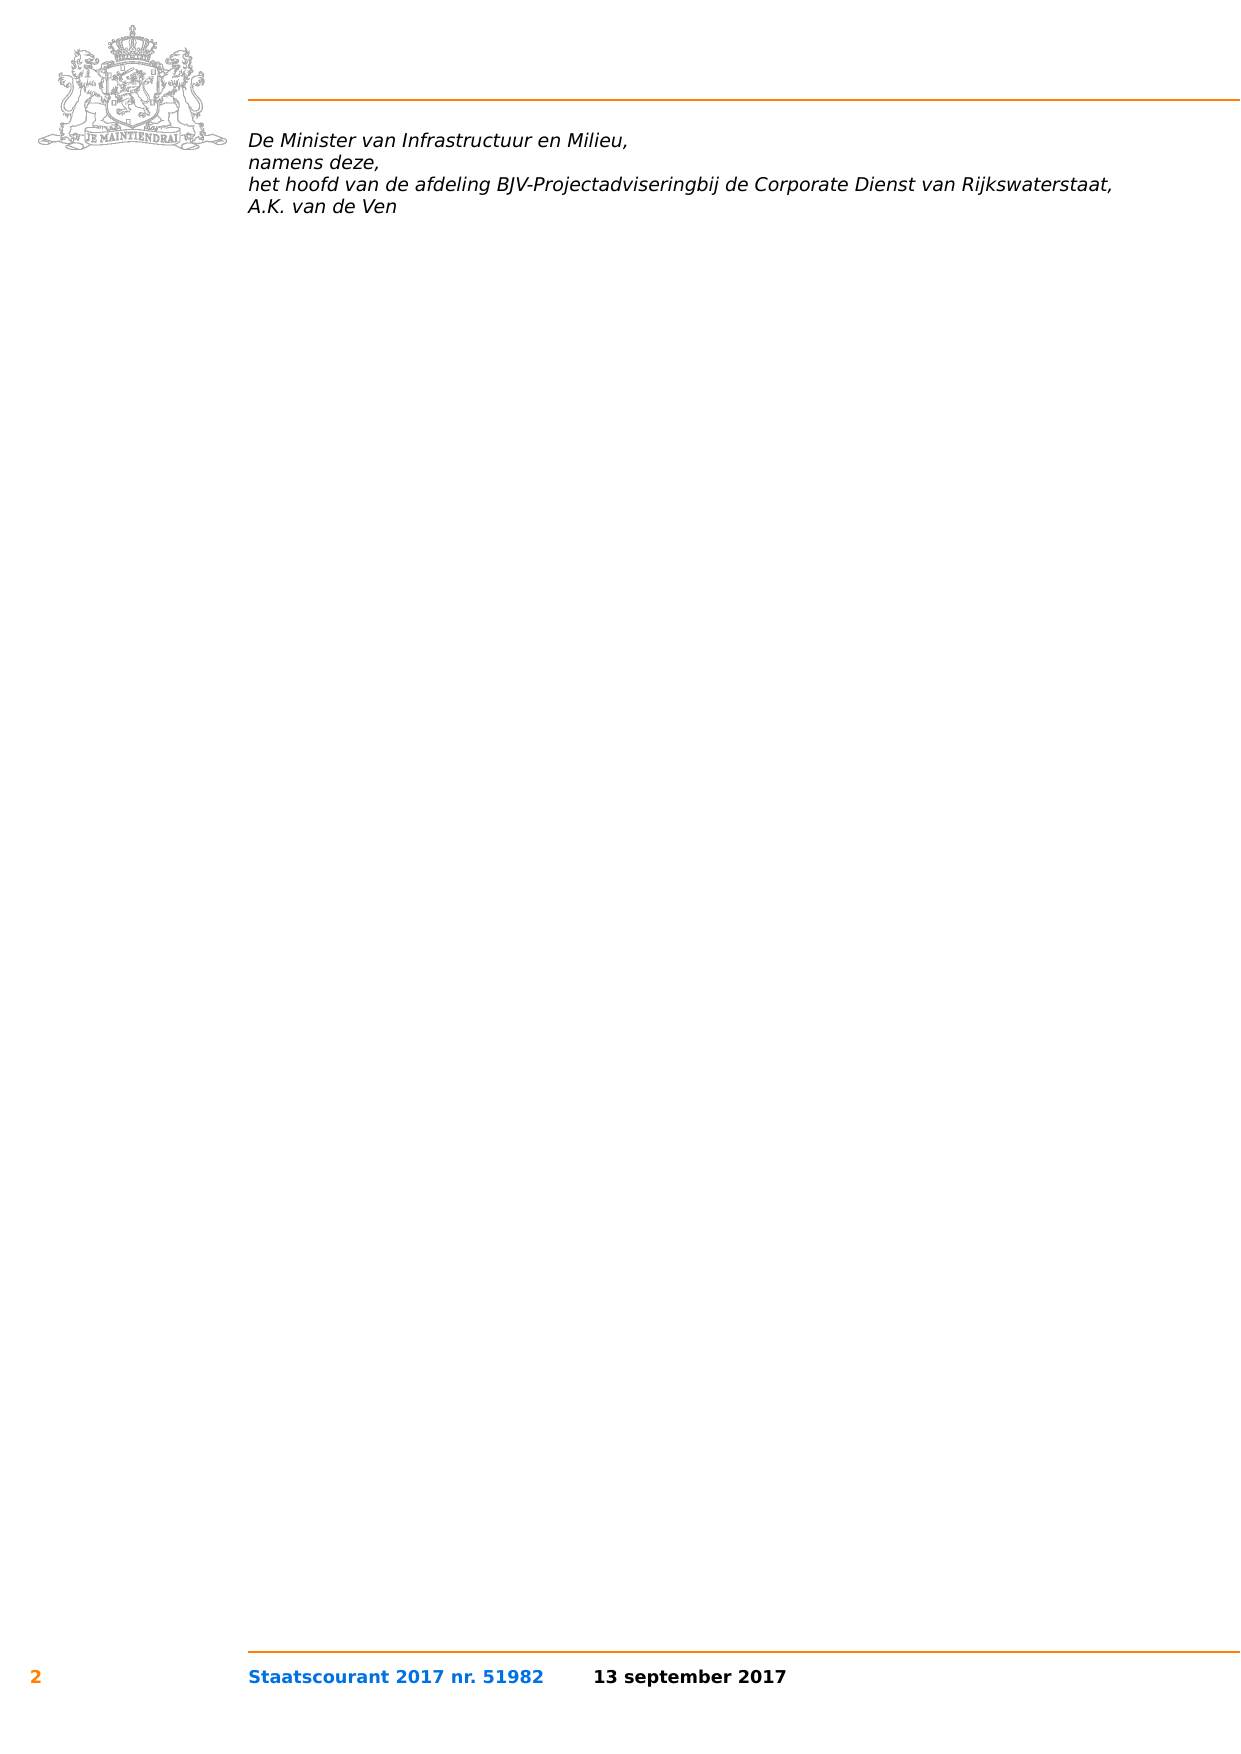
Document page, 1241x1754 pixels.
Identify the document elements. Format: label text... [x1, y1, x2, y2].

text De Minister van Infrastructuur en Milieu, namens deze, het hoofd van de afdeling BJV-Projectadviseringbij de Corporate Dienst van Rijkswaterstaat, A.K. van de Ven [248, 130, 1163, 218]
picture [38, 25, 227, 150]
